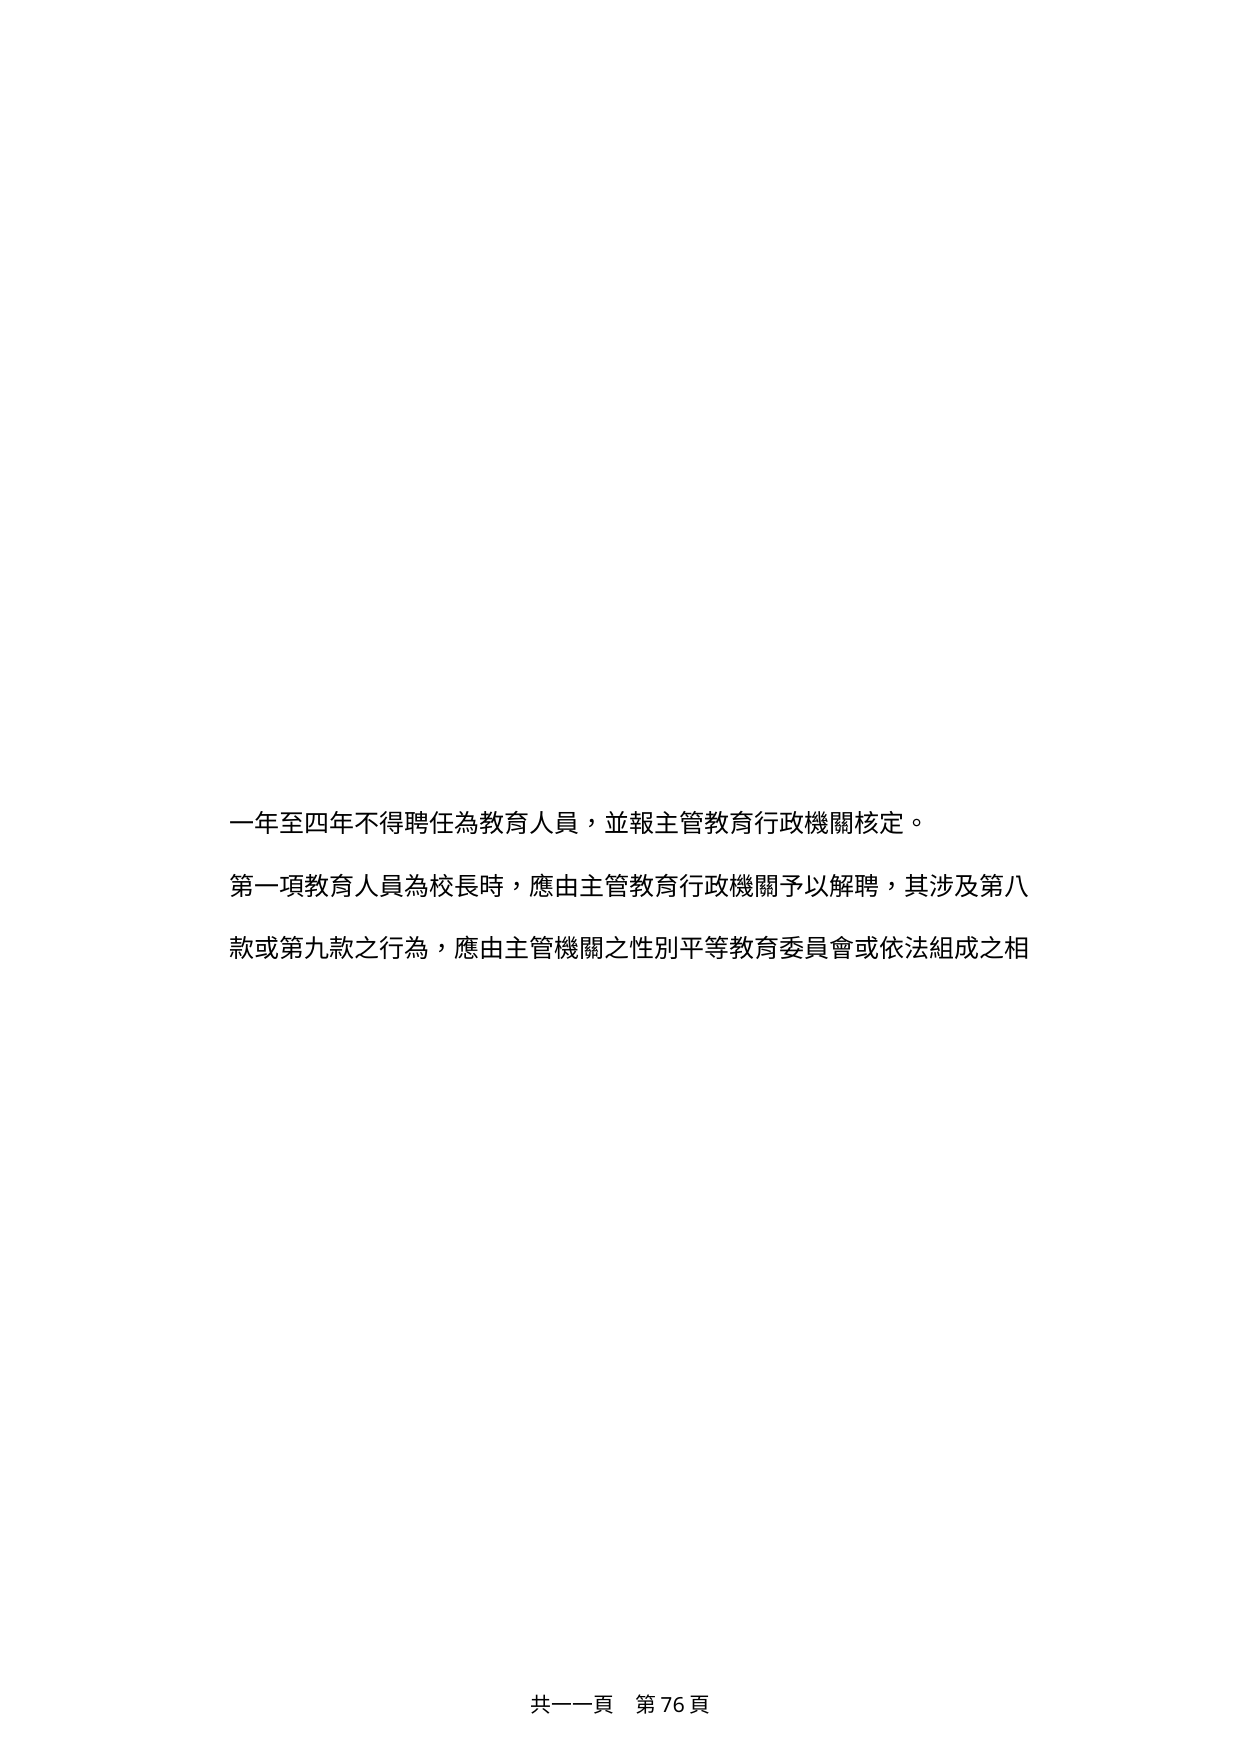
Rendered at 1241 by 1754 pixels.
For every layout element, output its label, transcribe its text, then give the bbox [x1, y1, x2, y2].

text 第一項教育人員為校長時，應由主管教育行政機關予以解聘，其涉及第八 [118, 842, 1122, 905]
text 一年至四年不得聘任為教育人員，並報主管教育行政機關核定。 [118, 780, 1122, 842]
text 款或第九款之行為，應由主管機關之性別平等教育委員會或依法組成之相 [118, 905, 1122, 967]
